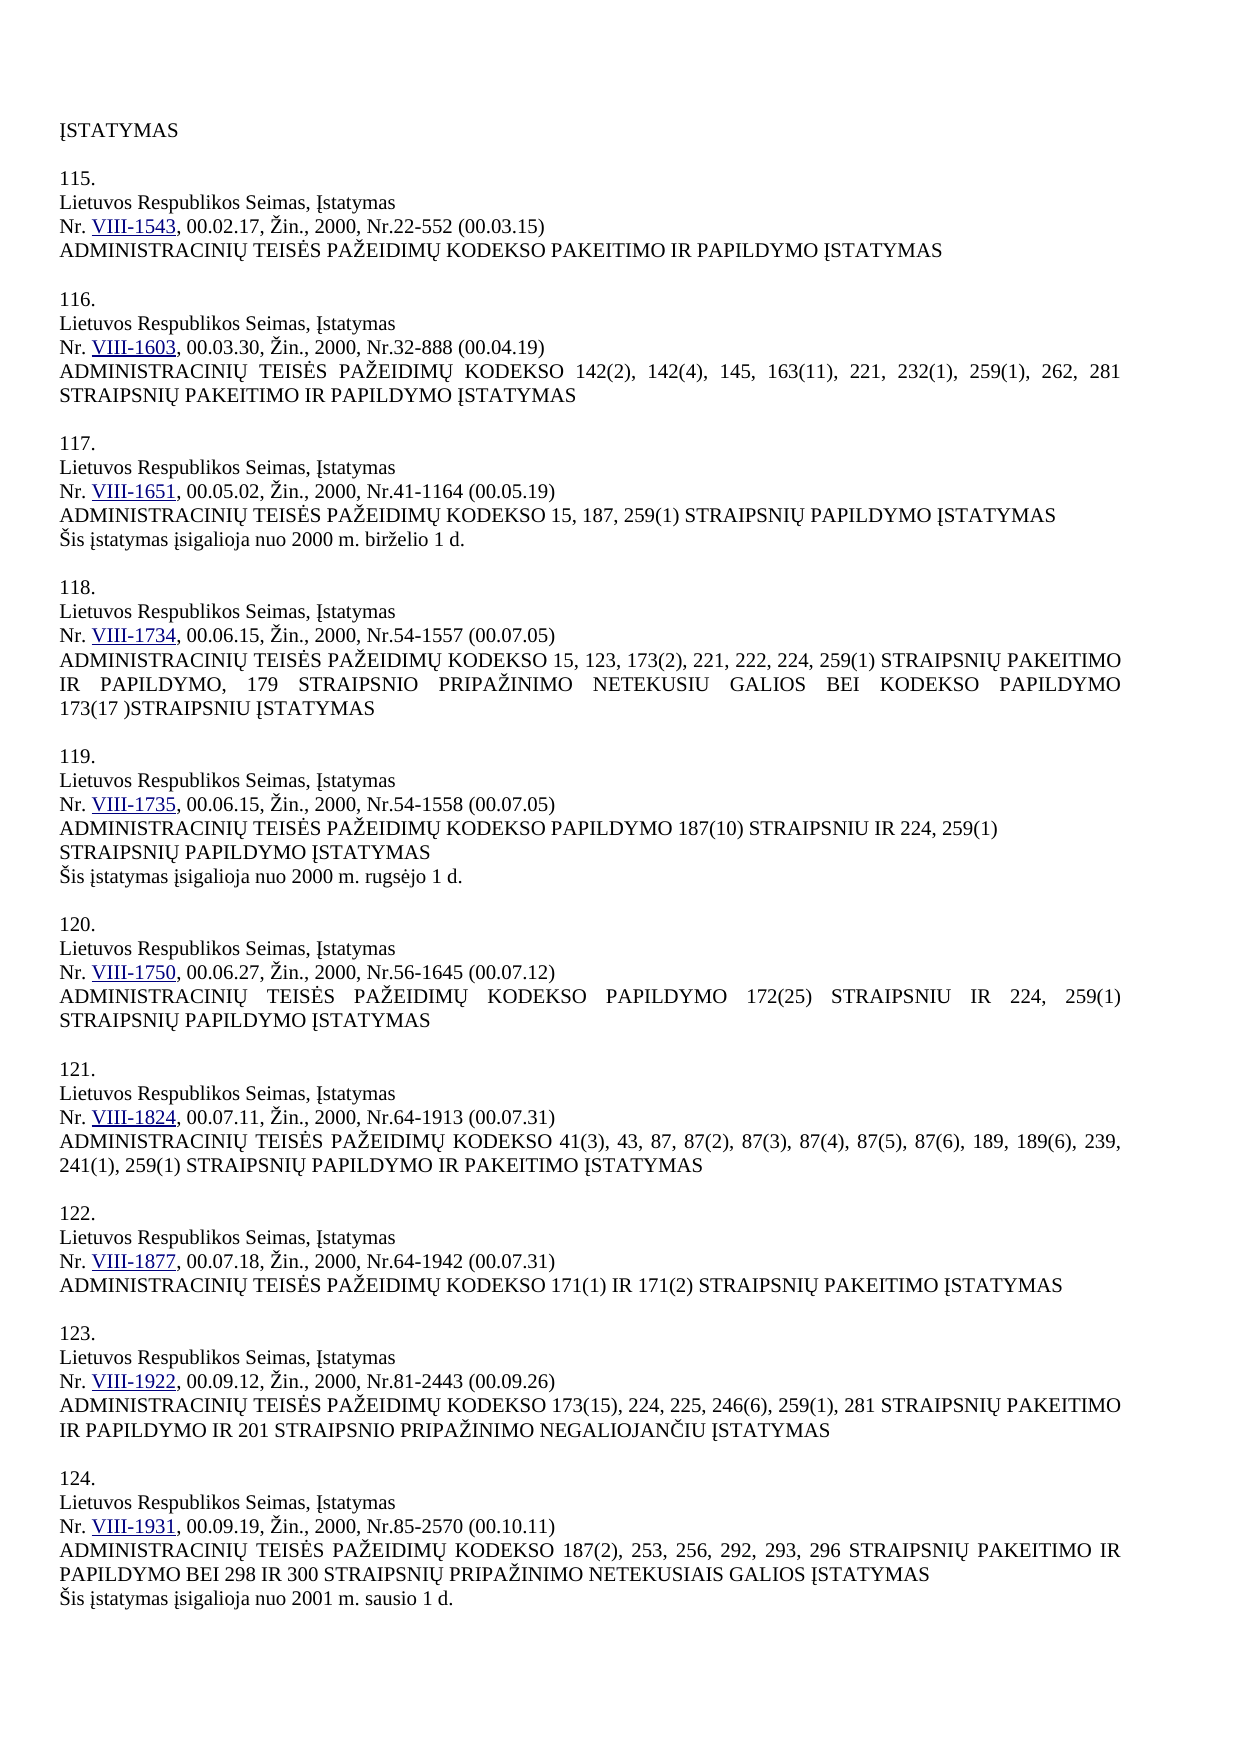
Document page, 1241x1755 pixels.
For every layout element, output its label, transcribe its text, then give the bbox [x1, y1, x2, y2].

text ADMINISTRACINIŲ TEISĖS PAŽEIDIMŲ KODEKSO 41(3), 43, 87, 87(2), 87(3), 87(4), 87(5), 87(6), 189, 189(6), 239, 241(1), 259(1) STRAIPSNIŲ PAPILDYMO IR PAKEITIMO ĮSTATYMAS [59, 1129, 1122, 1177]
text ĮSTATYMAS [59, 118, 1122, 142]
text 122. [59, 1201, 1122, 1225]
text ADMINISTRACINIŲ TEISĖS PAŽEIDIMŲ KODEKSO 171(1) IR 171(2) STRAIPSNIŲ PAKEITIMO ĮSTATYMAS [59, 1273, 1122, 1297]
text Lietuvos Respublikos Seimas, Įstatymas [59, 190, 1122, 214]
text 120. [59, 912, 1122, 936]
text 124. [59, 1466, 1122, 1490]
text Lietuvos Respublikos Seimas, Įstatymas [59, 1490, 1122, 1514]
text Šis įstatymas įsigalioja nuo 2001 m. sausio 1 d. [59, 1586, 1122, 1610]
text Nr. VIII-1651, 00.05.02, Žin., 2000, Nr.41-1164 (00.05.19) [59, 479, 1122, 503]
text 119. [59, 744, 1122, 768]
text ADMINISTRACINIŲ TEISĖS PAŽEIDIMŲ KODEKSO PAPILDYMO 172(25) STRAIPSNIU IR 224, 259(1) STRAIPSNIŲ PAPILDYMO ĮSTATYMAS [59, 984, 1122, 1032]
text Nr. VIII-1824, 00.07.11, Žin., 2000, Nr.64-1913 (00.07.31) [59, 1105, 1122, 1129]
text Lietuvos Respublikos Seimas, Įstatymas [59, 936, 1122, 960]
text Nr. VIII-1922, 00.09.12, Žin., 2000, Nr.81-2443 (00.09.26) [59, 1369, 1122, 1393]
text Nr. VIII-1877, 00.07.18, Žin., 2000, Nr.64-1942 (00.07.31) [59, 1249, 1122, 1273]
text Lietuvos Respublikos Seimas, Įstatymas [59, 311, 1122, 335]
text ADMINISTRACINIŲ TEISĖS PAŽEIDIMŲ KODEKSO 15, 123, 173(2), 221, 222, 224, 259(1) STRAIPSNIŲ PAKEITIMO IR PAPILDYMO, 179 STRAIPSNIO PRIPAŽINIMO NETEKUSIU GALIOS BEI KODEKSO PAPILDYMO 173(17 )STRAIPSNIU ĮSTATYMAS [59, 647, 1122, 720]
text ADMINISTRACINIŲ TEISĖS PAŽEIDIMŲ KODEKSO 173(15), 224, 225, 246(6), 259(1), 281 STRAIPSNIŲ PAKEITIMO IR PAPILDYMO IR 201 STRAIPSNIO PRIPAŽINIMO NEGALIOJANČIU ĮSTATYMAS [59, 1393, 1122, 1442]
text Lietuvos Respublikos Seimas, Įstatymas [59, 768, 1122, 792]
text Nr. VIII-1734, 00.06.15, Žin., 2000, Nr.54-1557 (00.07.05) [59, 623, 1122, 647]
text ADMINISTRACINIŲ TEISĖS PAŽEIDIMŲ KODEKSO PAKEITIMO IR PAPILDYMO ĮSTATYMAS [59, 238, 1122, 262]
text 115. [59, 166, 1122, 190]
text 121. [59, 1057, 1122, 1081]
text Lietuvos Respublikos Seimas, Įstatymas [59, 455, 1122, 479]
text ADMINISTRACINIŲ TEISĖS PAŽEIDIMŲ KODEKSO 142(2), 142(4), 145, 163(11), 221, 232(1), 259(1), 262, 281 STRAIPSNIŲ PAKEITIMO IR PAPILDYMO ĮSTATYMAS [59, 359, 1122, 407]
text Lietuvos Respublikos Seimas, Įstatymas [59, 599, 1122, 623]
text Nr. VIII-1543, 00.02.17, Žin., 2000, Nr.22-552 (00.03.15) [59, 214, 1122, 238]
text Nr. VIII-1603, 00.03.30, Žin., 2000, Nr.32-888 (00.04.19) [59, 335, 1122, 359]
text ADMINISTRACINIŲ TEISĖS PAŽEIDIMŲ KODEKSO 15, 187, 259(1) STRAIPSNIŲ PAPILDYMO ĮSTATYMAS [59, 503, 1122, 527]
text 123. [59, 1321, 1122, 1345]
text 117. [59, 431, 1122, 455]
text Lietuvos Respublikos Seimas, Įstatymas [59, 1225, 1122, 1249]
text 116. [59, 287, 1122, 311]
text 118. [59, 575, 1122, 599]
text Nr. VIII-1750, 00.06.27, Žin., 2000, Nr.56-1645 (00.07.12) [59, 960, 1122, 984]
text Šis įstatymas įsigalioja nuo 2000 m. birželio 1 d. [59, 527, 1122, 551]
text Šis įstatymas įsigalioja nuo 2000 m. rugsėjo 1 d. [59, 864, 1122, 888]
text Lietuvos Respublikos Seimas, Įstatymas [59, 1345, 1122, 1369]
text Lietuvos Respublikos Seimas, Įstatymas [59, 1081, 1122, 1105]
text ADMINISTRACINIŲ TEISĖS PAŽEIDIMŲ KODEKSO PAPILDYMO 187(10) STRAIPSNIU IR 224, 259(1) STRAIPSNIŲ PAPILDYMO ĮSTATYMAS [59, 816, 1122, 864]
text Nr. VIII-1931, 00.09.19, Žin., 2000, Nr.85-2570 (00.10.11) [59, 1514, 1122, 1538]
text ADMINISTRACINIŲ TEISĖS PAŽEIDIMŲ KODEKSO 187(2), 253, 256, 292, 293, 296 STRAIPSNIŲ PAKEITIMO IR PAPILDYMO BEI 298 IR 300 STRAIPSNIŲ PRIPAŽINIMO NETEKUSIAIS GALIOS ĮSTATYMAS [59, 1538, 1122, 1586]
text Nr. VIII-1735, 00.06.15, Žin., 2000, Nr.54-1558 (00.07.05) [59, 792, 1122, 816]
